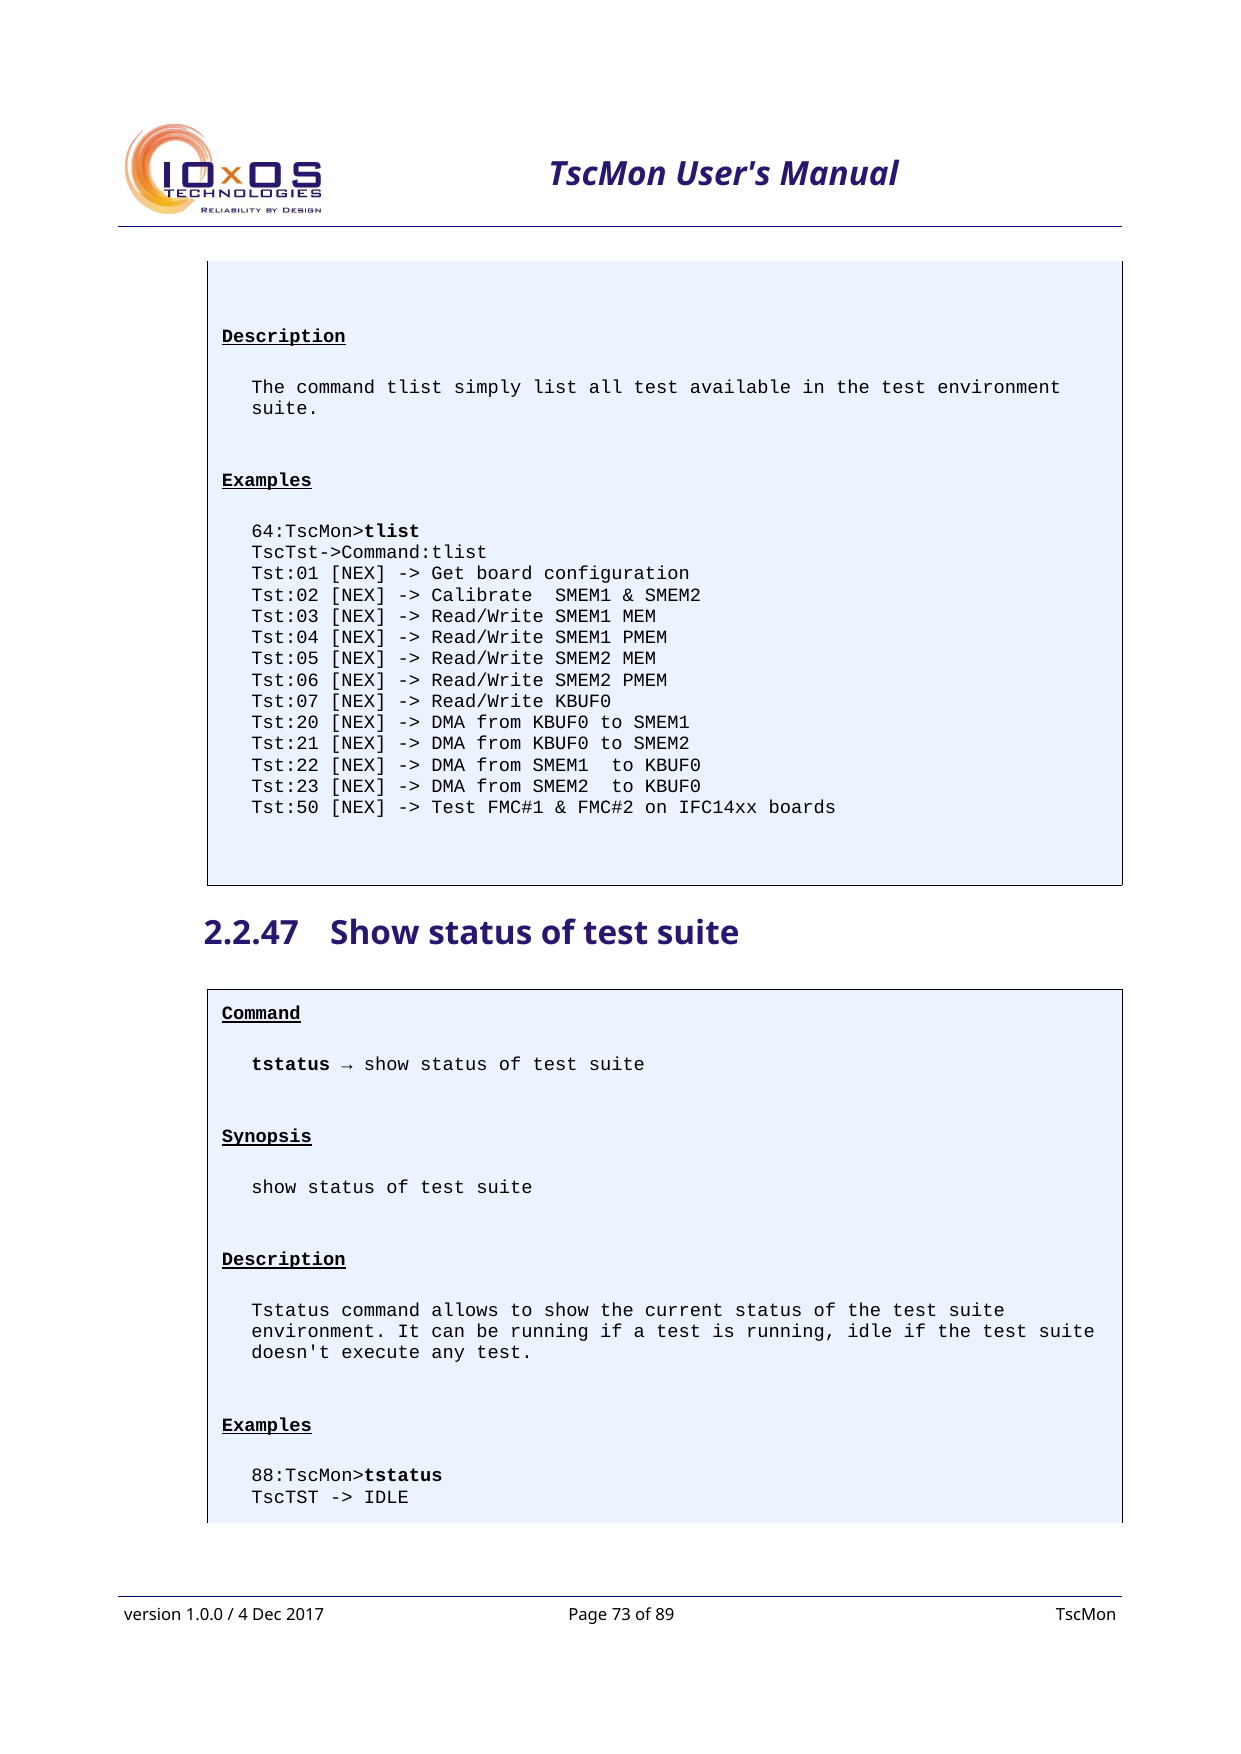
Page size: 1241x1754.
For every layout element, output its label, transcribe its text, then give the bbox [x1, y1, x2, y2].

text TscTST -> IDLE [208, 1487, 1122, 1523]
text Tst:04 [NEX] -> Read/Write SMEM1 PMEM [208, 628, 1122, 649]
text Tst:21 [NEX] -> DMA from KBUF0 to SMEM2 [208, 734, 1122, 755]
text Tst:03 [NEX] -> Read/Write SMEM1 MEM [208, 607, 1122, 628]
text Tst:02 [NEX] -> Calibrate SMEM1 & SMEM2 [208, 585, 1122, 607]
text Tst:22 [NEX] -> DMA from SMEM1 to KBUF0 [208, 755, 1122, 777]
text show status of test suite [208, 1163, 1122, 1199]
text 88:TscMon>tstatus [208, 1451, 1122, 1487]
text tstatus → show status of test suite [208, 1040, 1122, 1076]
subtitle Description [208, 312, 1122, 363]
text Tst:50 [NEX] -> Test FMC#1 & FMC#2 on IFC14xx boards [208, 798, 1122, 834]
subtitle Show status of test suite [195, 908, 1122, 954]
text TscTst->Command:tlist [208, 543, 1122, 564]
text Tst:07 [NEX] -> Read/Write KBUF0 [208, 692, 1122, 713]
picture [123, 123, 323, 217]
text Tst:20 [NEX] -> DMA from KBUF0 to SMEM1 [208, 713, 1122, 734]
text Command [208, 990, 1122, 1040]
text The command tlist simply list all test available in the test environment suite. [208, 363, 1122, 420]
text Tst:05 [NEX] -> Read/Write SMEM2 MEM [208, 649, 1122, 670]
text Tst:01 [NEX] -> Get board configuration [208, 564, 1122, 585]
subtitle Examples [208, 456, 1122, 507]
text Tst:23 [NEX] -> DMA from SMEM2 to KBUF0 [208, 777, 1122, 798]
subtitle Synopsis [208, 1112, 1122, 1163]
subtitle Examples [208, 1401, 1122, 1451]
text Tstatus command allows to show the current status of the test suite environment. It can be running if a test is running, idle if the test suite doesn't execute any test. [208, 1286, 1122, 1364]
subtitle Description [208, 1235, 1122, 1286]
text 64:TscMon>tlist [208, 507, 1122, 543]
text Tst:06 [NEX] -> Read/Write SMEM2 PMEM [208, 670, 1122, 692]
